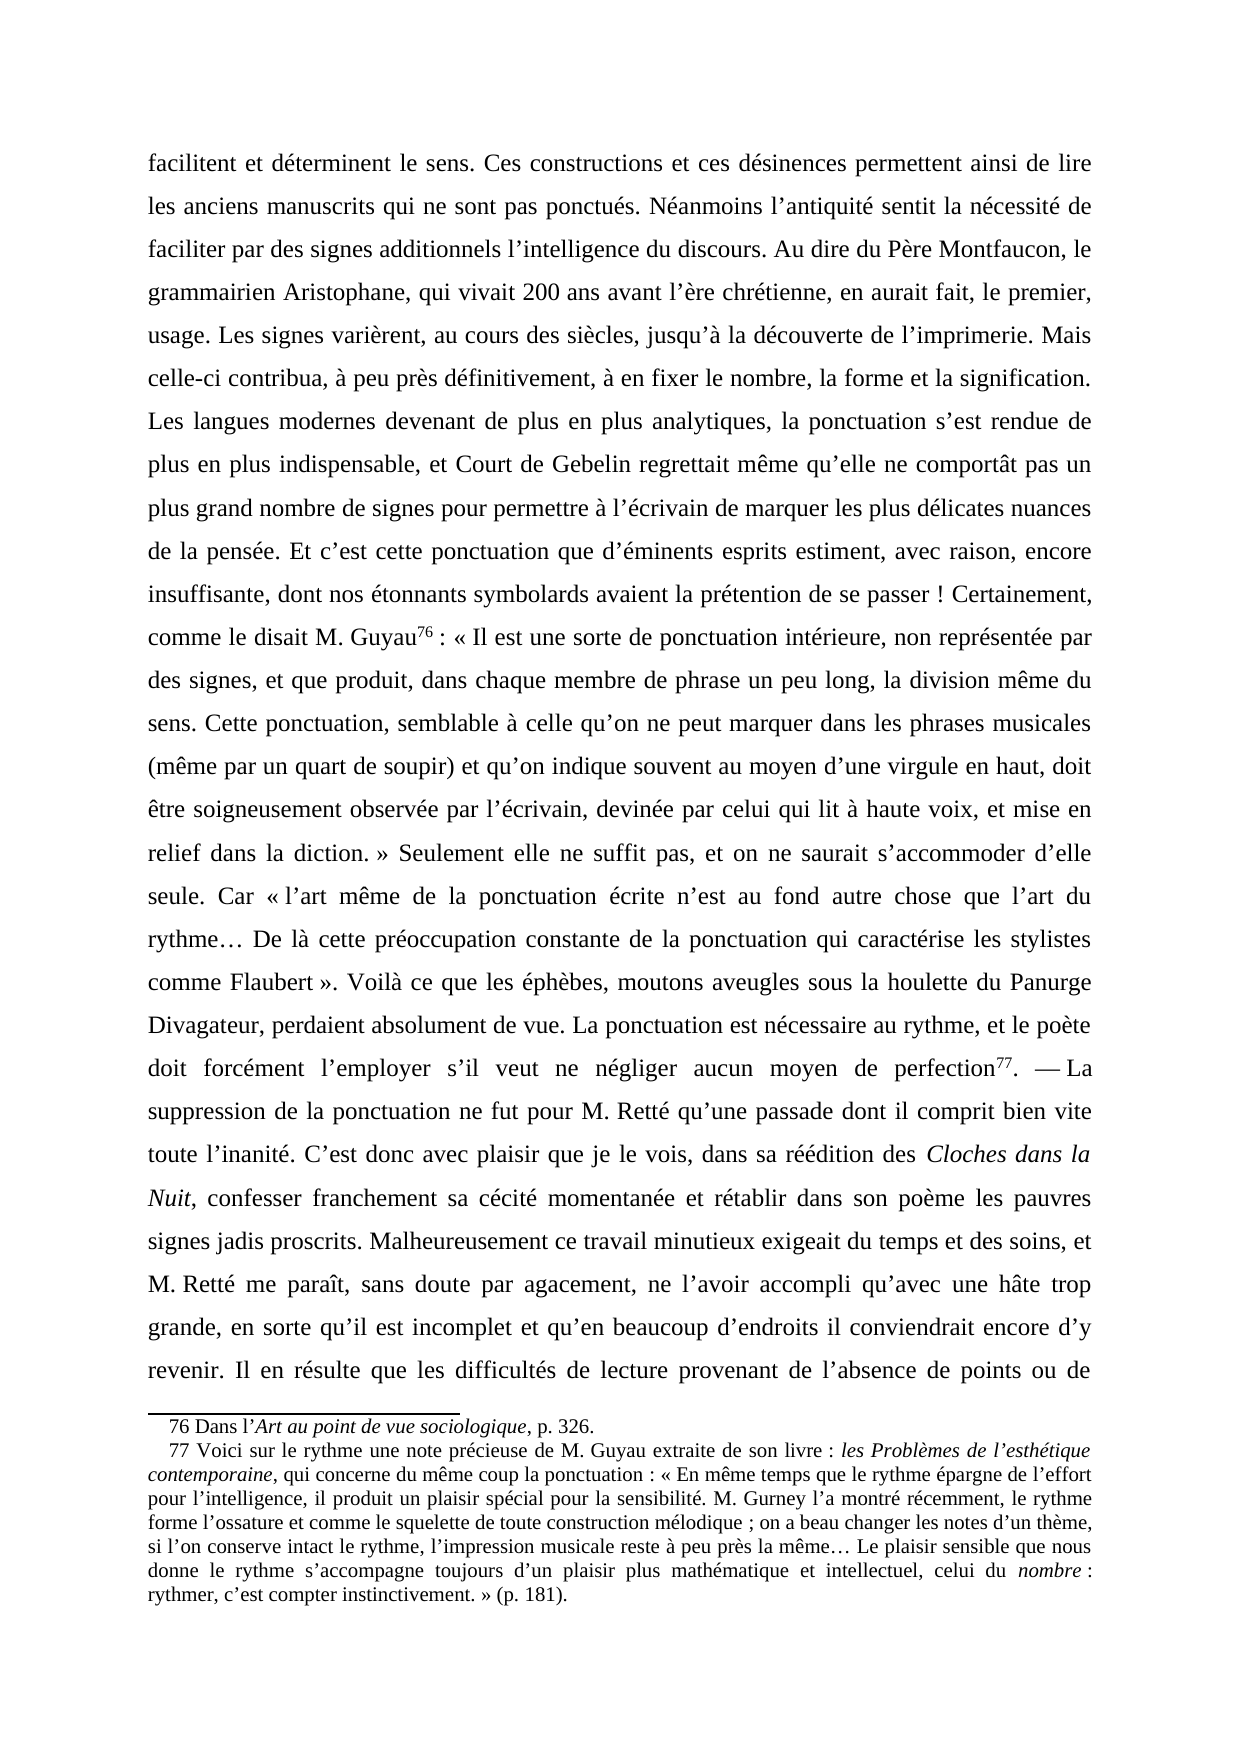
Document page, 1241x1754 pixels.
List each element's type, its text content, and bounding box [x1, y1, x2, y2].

text Voici sur le rythme une note précieuse de M. Guyau extraite de son livre : les Problèmes de l’esthétique contemporaine, qui concerne du même coup la ponctuation : « En même temps que le rythme épargne de l’effort pour l’intelligence, il produit un plaisir spécial pour la sensibilité. M. Gurney l’a montré récemment, le rythme forme l’ossature et comme le squelette de toute construction mélodique ; on a beau changer les notes d’un thème, si l’on conserve intact le rythme, l’impression musicale reste à peu près la même… Le plaisir sensible que nous donne le rythme s’accompagne toujours d’un plaisir plus mathématique et intellectuel, celui du nombre : rythmer, c’est compter instinctivement. » (p. 181). [148, 1438, 1093, 1606]
text facilitent et déterminent le sens. Ces constructions et ces désinences permettent ainsi de lire les anciens manuscrits qui ne sont pas ponctués. Néanmoins l’antiquité sentit la nécessité de faciliter par des signes additionnels l’intelligence du discours. Au dire du Père Montfaucon, le grammairien Aristophane, qui vivait 200 ans avant l’ère chrétienne, en aurait fait, le premier, usage. Les signes varièrent, au cours des siècles, jusqu’à la découverte de l’imprimerie. Mais celle-ci contribua, à peu près définitivement, à en fixer le nombre, la forme et la signification. Les langues modernes devenant de plus en plus analytiques, la ponctuation s’est rendue de plus en plus indispensable, et Court de Gebelin regrettait même qu’elle ne comportât pas un plus grand nombre de signes pour permettre à l’écrivain de marquer les plus délicates nuances de la pensée. Et c’est cette ponctuation que d’éminents esprits estiment, avec raison, encore insuffisante, dont nos étonnants symbolards avaient la prétention de se passer ! Certainement, comme le disait M. Guyau : « Il est une sorte de ponctuation intérieure, non représentée par des signes, et que produit, dans chaque membre de phrase un peu long, la division même du sens. Cette ponctuation, semblable à celle qu’on ne peut marquer dans les phrases musicales (même par un quart de soupir) et qu’on indique souvent au moyen d’une virgule en haut, doit être soigneusement observée par l’écrivain, devinée par celui qui lit à haute voix, et mise en relief dans la diction. » Seulement elle ne suffit pas, et on ne saurait s’accommoder d’elle seule. Car « l’art même de la ponctuation écrite n’est au fond autre chose que l’art du rythme… De là cette préoccupation constante de la ponctuation qui caractérise les stylistes comme Flaubert ». Voilà ce que les éphèbes, moutons aveugles sous la houlette du Panurge Divagateur, perdaient absolument de vue. La ponctuation est nécessaire au rythme, et le poète doit forcément l’employer s’il veut ne négliger aucun moyen de perfection. — La suppression de la ponctuation ne fut pour M. Retté qu’une passade dont il comprit bien vite toute l’inanité. C’est donc avec plaisir que je le vois, dans sa réédition des Cloches dans la Nuit, confesser franchement sa cécité momentanée et rétablir dans son poème les pauvres signes jadis proscrits. Malheureusement ce travail minutieux exigeait du temps et des soins, et M. Retté me paraît, sans doute par agacement, ne l’avoir accompli qu’avec une hâte trop grande, en sorte qu’il est incomplet et qu’en beaucoup d’endroits il conviendrait encore d’y revenir. Il en résulte que les difficultés de lecture provenant de l’absence de points ou de [148, 148, 1093, 1384]
text Dans l’Art au point de vue sociologique, p. 326. [148, 1414, 1093, 1438]
